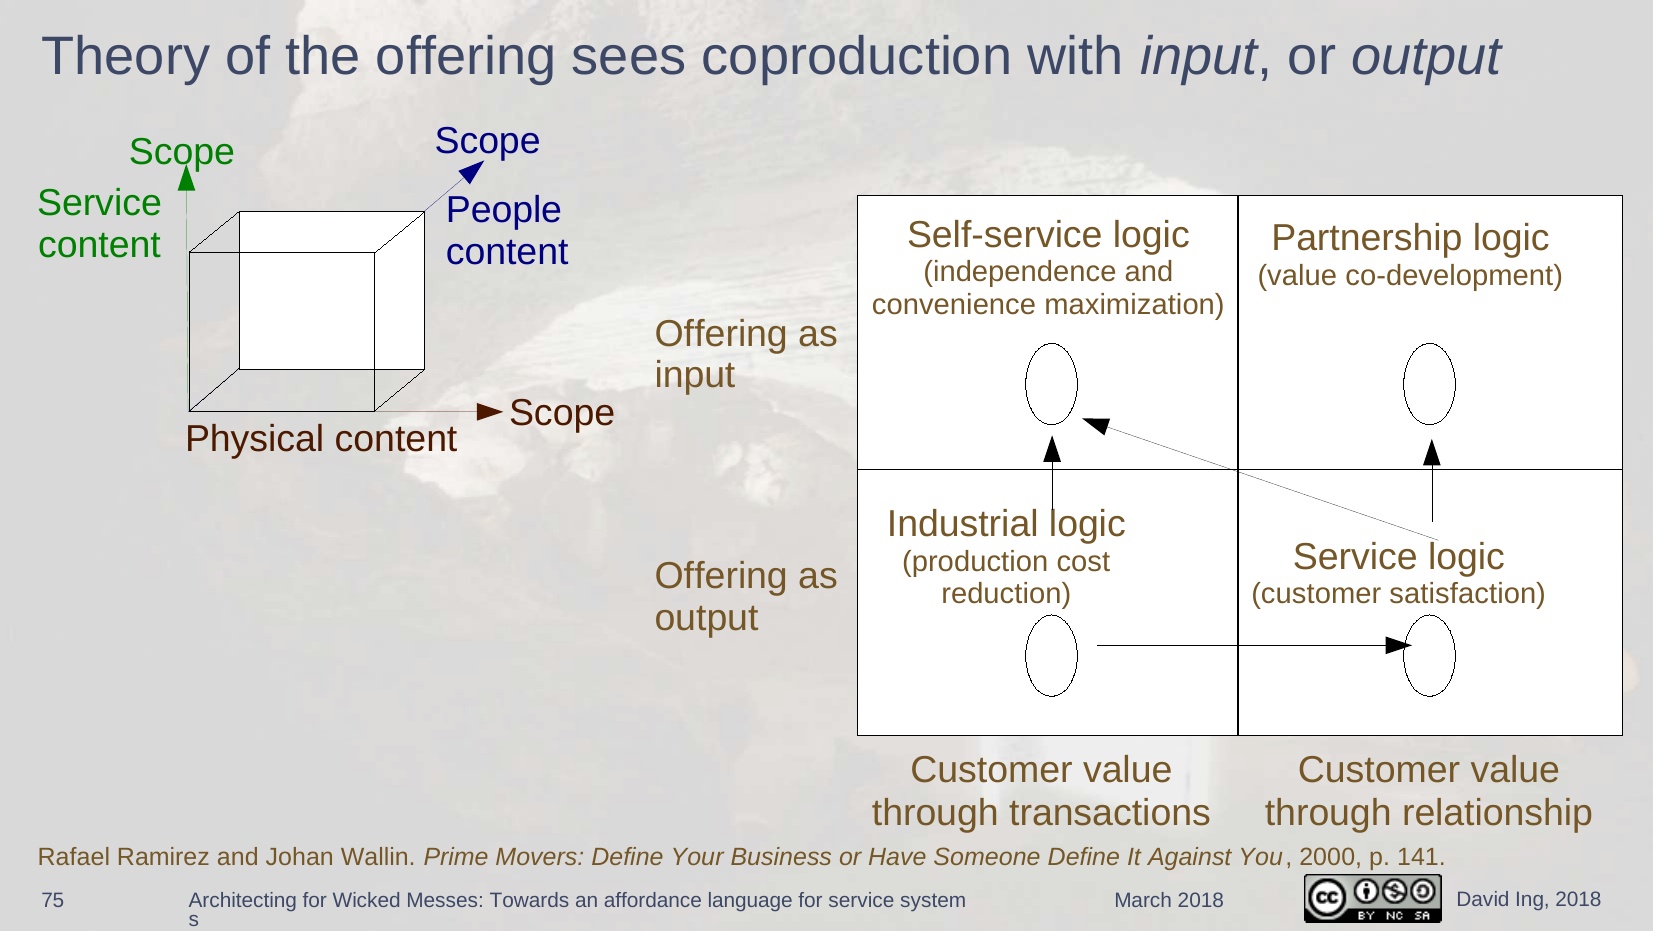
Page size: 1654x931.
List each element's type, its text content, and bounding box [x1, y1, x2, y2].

text_box [857, 195, 1242, 202]
picture [1304, 886, 1442, 923]
text_box [239, 211, 425, 370]
text_box Scope [114, 122, 260, 180]
title Theory of the offering sees coproduction with input, or output [41, 30, 1613, 173]
text_box Customer value through transactions [857, 730, 1238, 841]
text_box Self-service logic (independence and convenience maximization) [857, 202, 1243, 329]
text_box Offering as input [639, 289, 872, 404]
text_box Offering as output [639, 531, 872, 646]
text_box [239, 253, 374, 370]
text_box Service content [22, 174, 215, 274]
text_box Scope [419, 112, 566, 170]
text_box Solving for the optimal Problem solution involves analysis, research employing quantitative methods seeking optimal outcomes. Unfortunately, as conditions change, problems frequently do not remain solved or resolved but reappear, and usually in more complex forms. Furthermore, every solution and resolution generates new problems, ones that tend to be more complex than the ones solved or resolved. [0, 0, 1653, 931]
text_box Customer value through relationship [1249, 730, 1619, 841]
text_box Service logic (customer satisfaction) [1236, 507, 1608, 618]
text_box People content [431, 181, 597, 280]
text_box Scope [494, 383, 640, 441]
text_box Partnership logic (value co-development) [1242, 188, 1623, 299]
text_box Physical content [170, 409, 496, 467]
text_box [857, 299, 1623, 736]
text_box Rafael Ramirez and Johan Wallin. Prime Movers: Define Your Business or Have Someone Define It Against You, 2000, p. 141. [37, 842, 1501, 886]
text_box Industrial logic (production cost reduction) [872, 495, 1243, 618]
